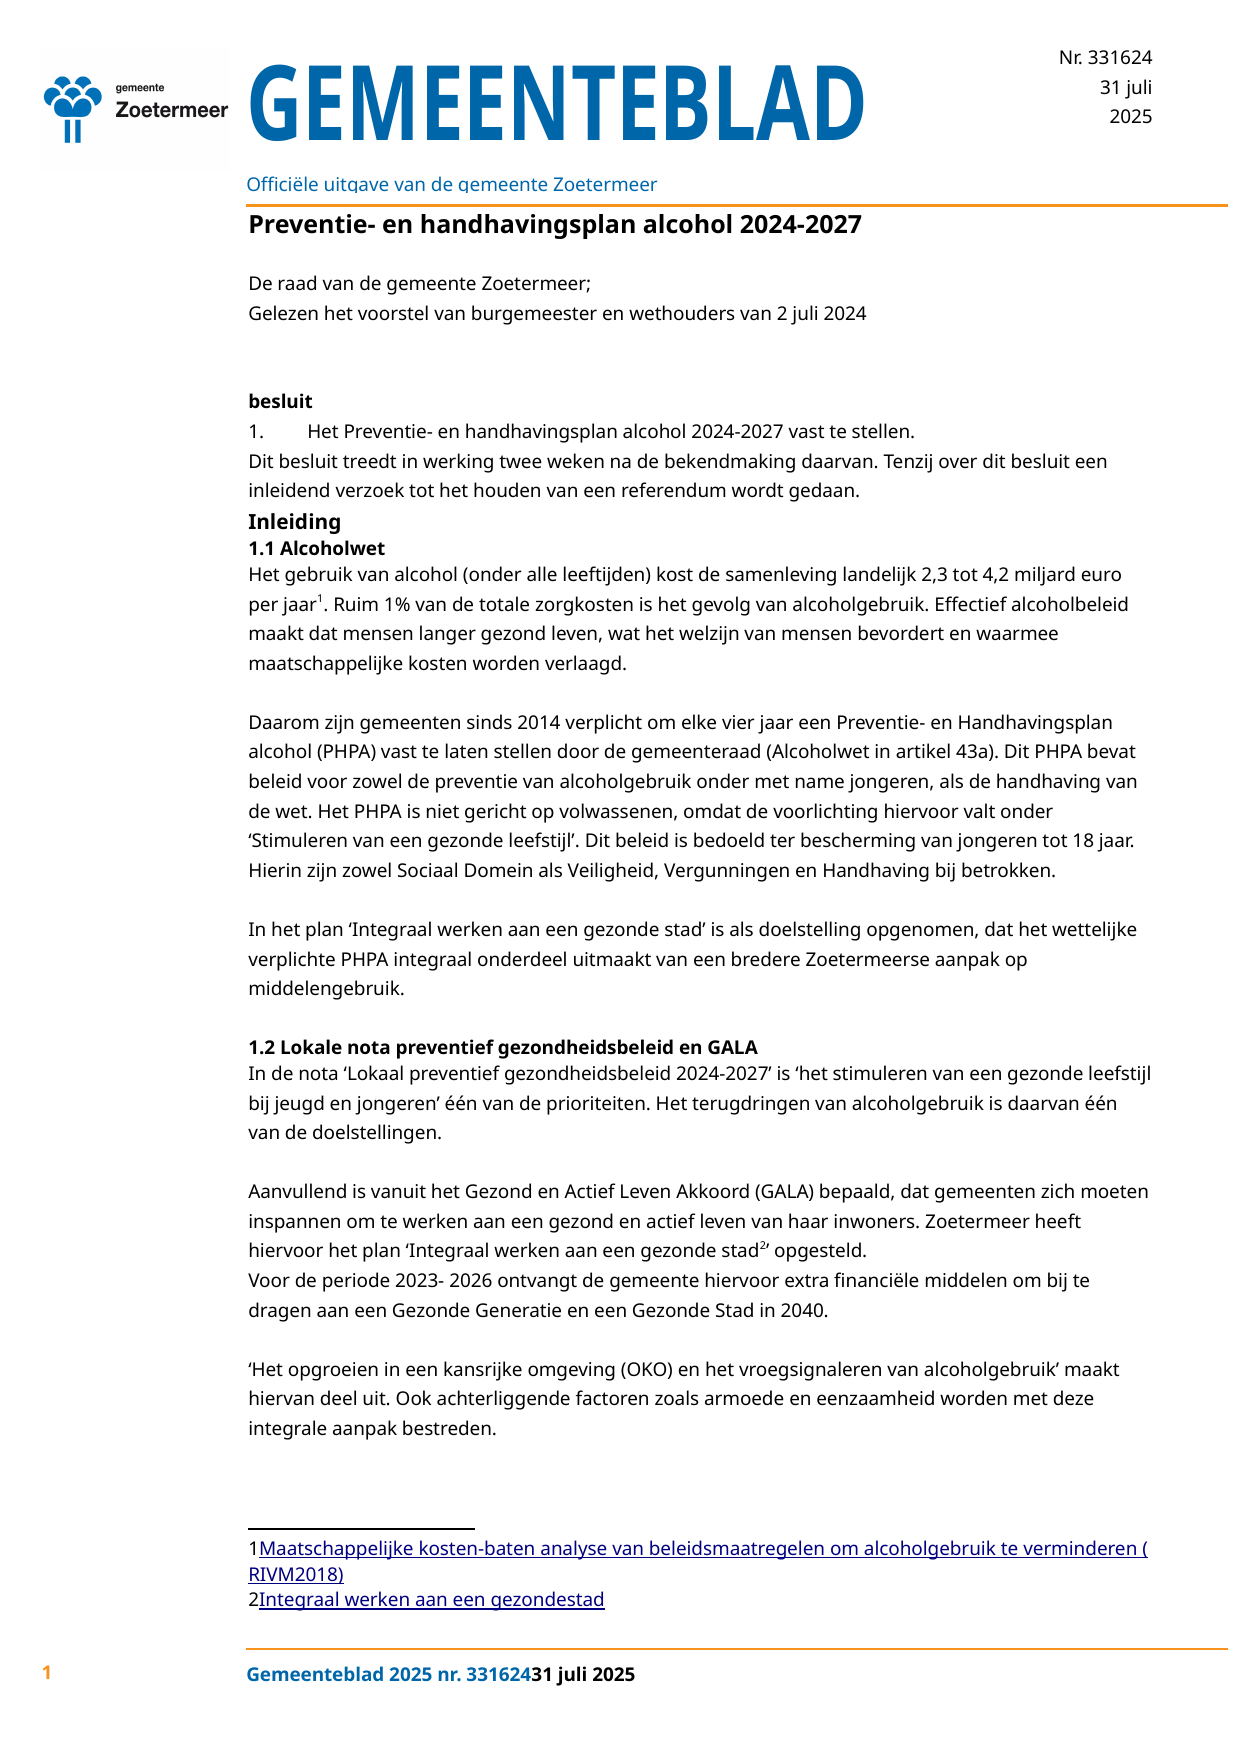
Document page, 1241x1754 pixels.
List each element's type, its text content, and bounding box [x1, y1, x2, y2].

text Voor de periode 2023- 2026 ontvangt de gemeente hiervoor extra financiële middelen om bij te dragen aan een Gezonde Generatie en een Gezonde Stad in 2040. [248, 1267, 1152, 1323]
text In het plan ‘Integraal werken aan een gezonde stad’ is als doelstelling opgenomen, dat het wettelijke verplichte PHPA integraal onderdeel uitmaakt van een bredere Zoetermeerse aanpak op middelengebruik. [248, 916, 1152, 1001]
text Dit besluit treedt in werking twee weken na de bekendmaking daarvan. Tenzij over dit besluit een inleidend verzoek tot het houden van een referendum wordt gedaan. [248, 448, 1152, 503]
text Het gebruik van alcohol (onder alle leeftijden) kost de samenleving landelijk 2,3 tot 4,2 miljard euro per jaar. Ruim 1% van de totale zorgkosten is het gevolg van alcoholgebruik. Effectief alcoholbeleid maakt dat mensen langer gezond leven, wat het welzijn van mensen bevordert en waarmee maatschappelijke kosten worden verlaagd. [248, 561, 1152, 676]
text Preventie- en handhavingsplan alcohol 2024-2027 [248, 207, 1152, 241]
text ‘Het opgroeien in een kansrijke omgeving (OKO) en het vroegsignaleren van alcoholgebruik’ maakt hiervan deel uit. Ook achterliggende factoren zoals armoede en eenzaamheid worden met deze integrale aanpak bestreden. [248, 1356, 1152, 1441]
picture [41, 47, 231, 172]
text Daarom zijn gemeenten sinds 2014 verplicht om elke vier jaar een Preventie- en Handhavingsplan alcohol (PHPA) vast te laten stellen door de gemeenteraad (Alcoholwet in artikel 43a). Dit PHPA bevat beleid voor zowel de preventie van alcoholgebruik onder met name jongeren, als de handhaving van de wet. Het PHPA is niet gericht op volwassenen, omdat de voorlichting hiervoor valt onder ‘Stimuleren van een gezonde leefstijl’. Dit beleid is bedoeld ter bescherming van jongeren tot 18 jaar. Hierin zijn zowel Sociaal Domein als Veiligheid, Vergunningen en Handhaving bij betrokken. [248, 709, 1152, 883]
list Het Preventie- en handhavingsplan alcohol 2024-2027 vast te stellen. [248, 418, 1152, 444]
text Gelezen het voorstel van burgemeester en wethouders van 2 juli 2024 [248, 300, 1152, 326]
text Aanvullend is vanuit het Gezond en Actief Leven Akkoord (GALA) bepaald, dat gemeenten zich moeten inspannen om te werken aan een gezond en actief leven van haar inwoners. Zoetermeer heeft hiervoor het plan ‘Integraal werken aan een gezonde stad’ opgesteld. [248, 1178, 1152, 1263]
text Integraal werken aan een gezondestad [248, 1586, 1152, 1612]
text 1.2 Lokale nota preventief gezondheidsbeleid en GALA [248, 1034, 1152, 1060]
text In de nota ‘Lokaal preventief gezondheidsbeleid 2024-2027’ is ‘het stimuleren van een gezonde leefstijl bij jeugd en jongeren’ één van de prioriteiten. Het terugdringen van alcoholgebruik is daarvan één van de doelstellingen. [248, 1060, 1152, 1145]
text Maatschappelijke kosten-baten analyse van beleidsmaatregelen om alcoholgebruik te verminderen (RIVM2018) [248, 1535, 1152, 1586]
text besluit [248, 389, 1152, 414]
text Inleiding [248, 507, 1152, 535]
text De raad van de gemeente Zoetermeer; [248, 270, 1152, 296]
text 1.1 Alcoholwet [248, 535, 1152, 561]
